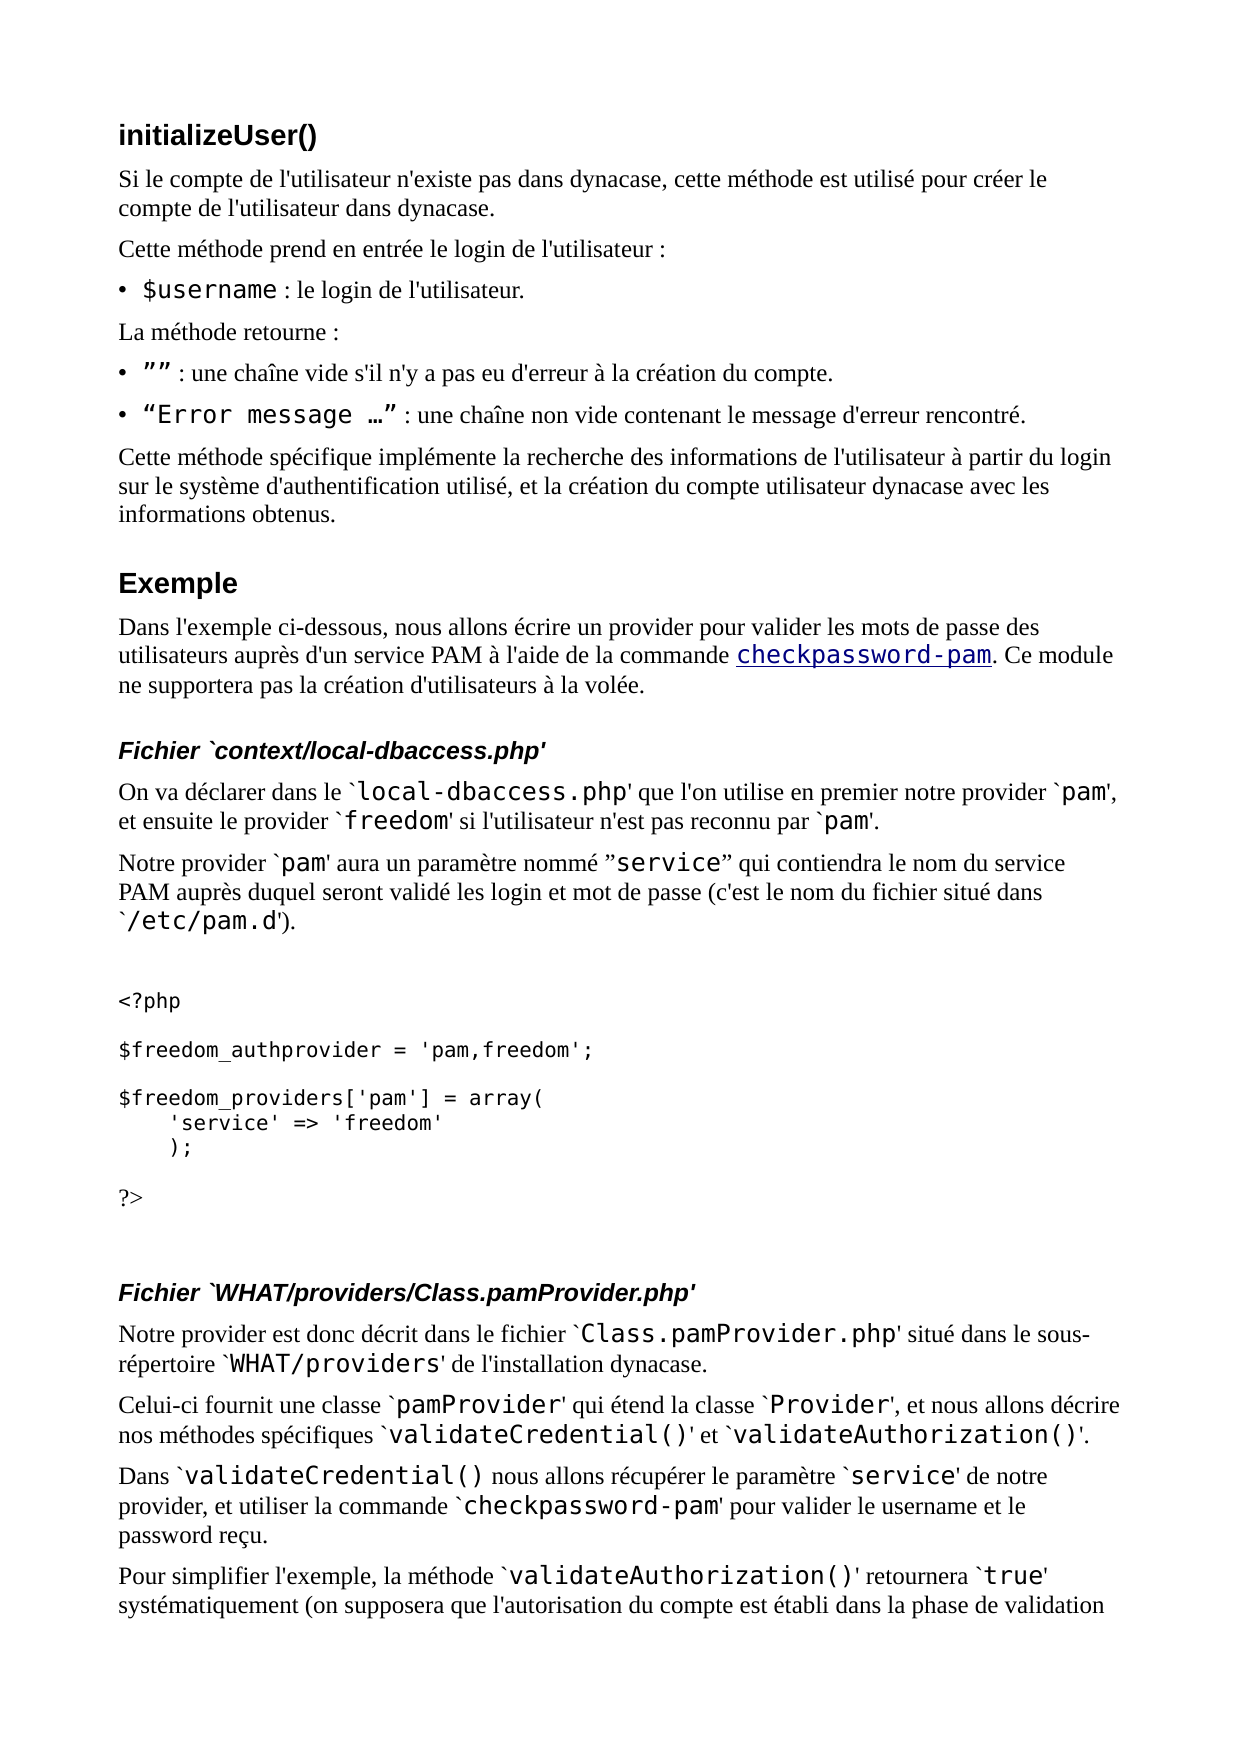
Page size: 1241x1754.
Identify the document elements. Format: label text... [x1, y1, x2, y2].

text Pour simplifier l'exemple, la méthode `validateAuthorization()' retournera `true' systématiquement (on supposera que l'autorisation du compte est établi dans la phase de validation [118, 1561, 1122, 1619]
text Cette méthode prend en entrée le login de l'utilisateur : [118, 234, 1122, 263]
list $username : le login de l'utilisateur. [118, 275, 1122, 305]
subtitle Fichier `context/local-dbaccess.php' [118, 736, 1122, 764]
text Notre provider est donc décrit dans le fichier `Class.pamProvider.php' situé dans le sous-répertoire `WHAT/providers' de l'installation dynacase. [118, 1319, 1122, 1378]
text Notre provider `pam' aura un paramètre nommé ”service” qui contiendra le nom du service PAM auprès duquel seront validé les login et mot de passe (c'est le nom du fichier situé dans `/etc/pam.d'). [118, 848, 1122, 935]
text Dans l'exemple ci-dessous, nous allons écrire un provider pour valider les mots de passe des utilisateurs auprès d'un service PAM à l'aide de la commande checkpassword-pam. Ce module ne supportera pas la création d'utilisateurs à la volée. [118, 612, 1122, 698]
text ?> [118, 1183, 1122, 1241]
text Cette méthode spécifique implémente la recherche des informations de l'utilisateur à partir du login sur le système d'authentification utilisé, et la création du compte utilisateur dynacase avec les informations obtenus. [118, 442, 1122, 528]
subtitle initializeUser() [118, 118, 1122, 152]
subtitle Exemple [118, 566, 1122, 599]
text <?php [118, 989, 1122, 1013]
text $freedom_authprovider = 'pam,freedom'; $freedom_providers['pam'] = array( 'service' => 'freedom' ); [118, 1013, 1122, 1183]
text La méthode retourne : [118, 317, 1122, 346]
list “Error message …” : une chaîne non vide contenant le message d'erreur rencontré. [118, 400, 1122, 429]
subtitle Fichier `WHAT/providers/Class.pamProvider.php' [118, 1278, 1122, 1307]
text Celui-ci fournit une classe `pamProvider' qui étend la classe `Provider', et nous allons décrire nos méthodes spécifiques `validateCredential()' et `validateAuthorization()'. [118, 1390, 1122, 1449]
list ”” : une chaîne vide s'il n'y a pas eu d'erreur à la création du compte. [118, 358, 1122, 388]
text Si le compte de l'utilisateur n'existe pas dans dynacase, cette méthode est utilisé pour créer le compte de l'utilisateur dans dynacase. [118, 164, 1122, 222]
text On va déclarer dans le `local-dbaccess.php' que l'on utilise en premier notre provider `pam', et ensuite le provider `freedom' si l'utilisateur n'est pas reconnu par `pam'. [118, 777, 1122, 836]
text Dans `validateCredential() nous allons récupérer le paramètre `service' de notre provider, et utiliser la commande `checkpassword-pam' pour valider le username et le password reçu. [118, 1461, 1122, 1549]
